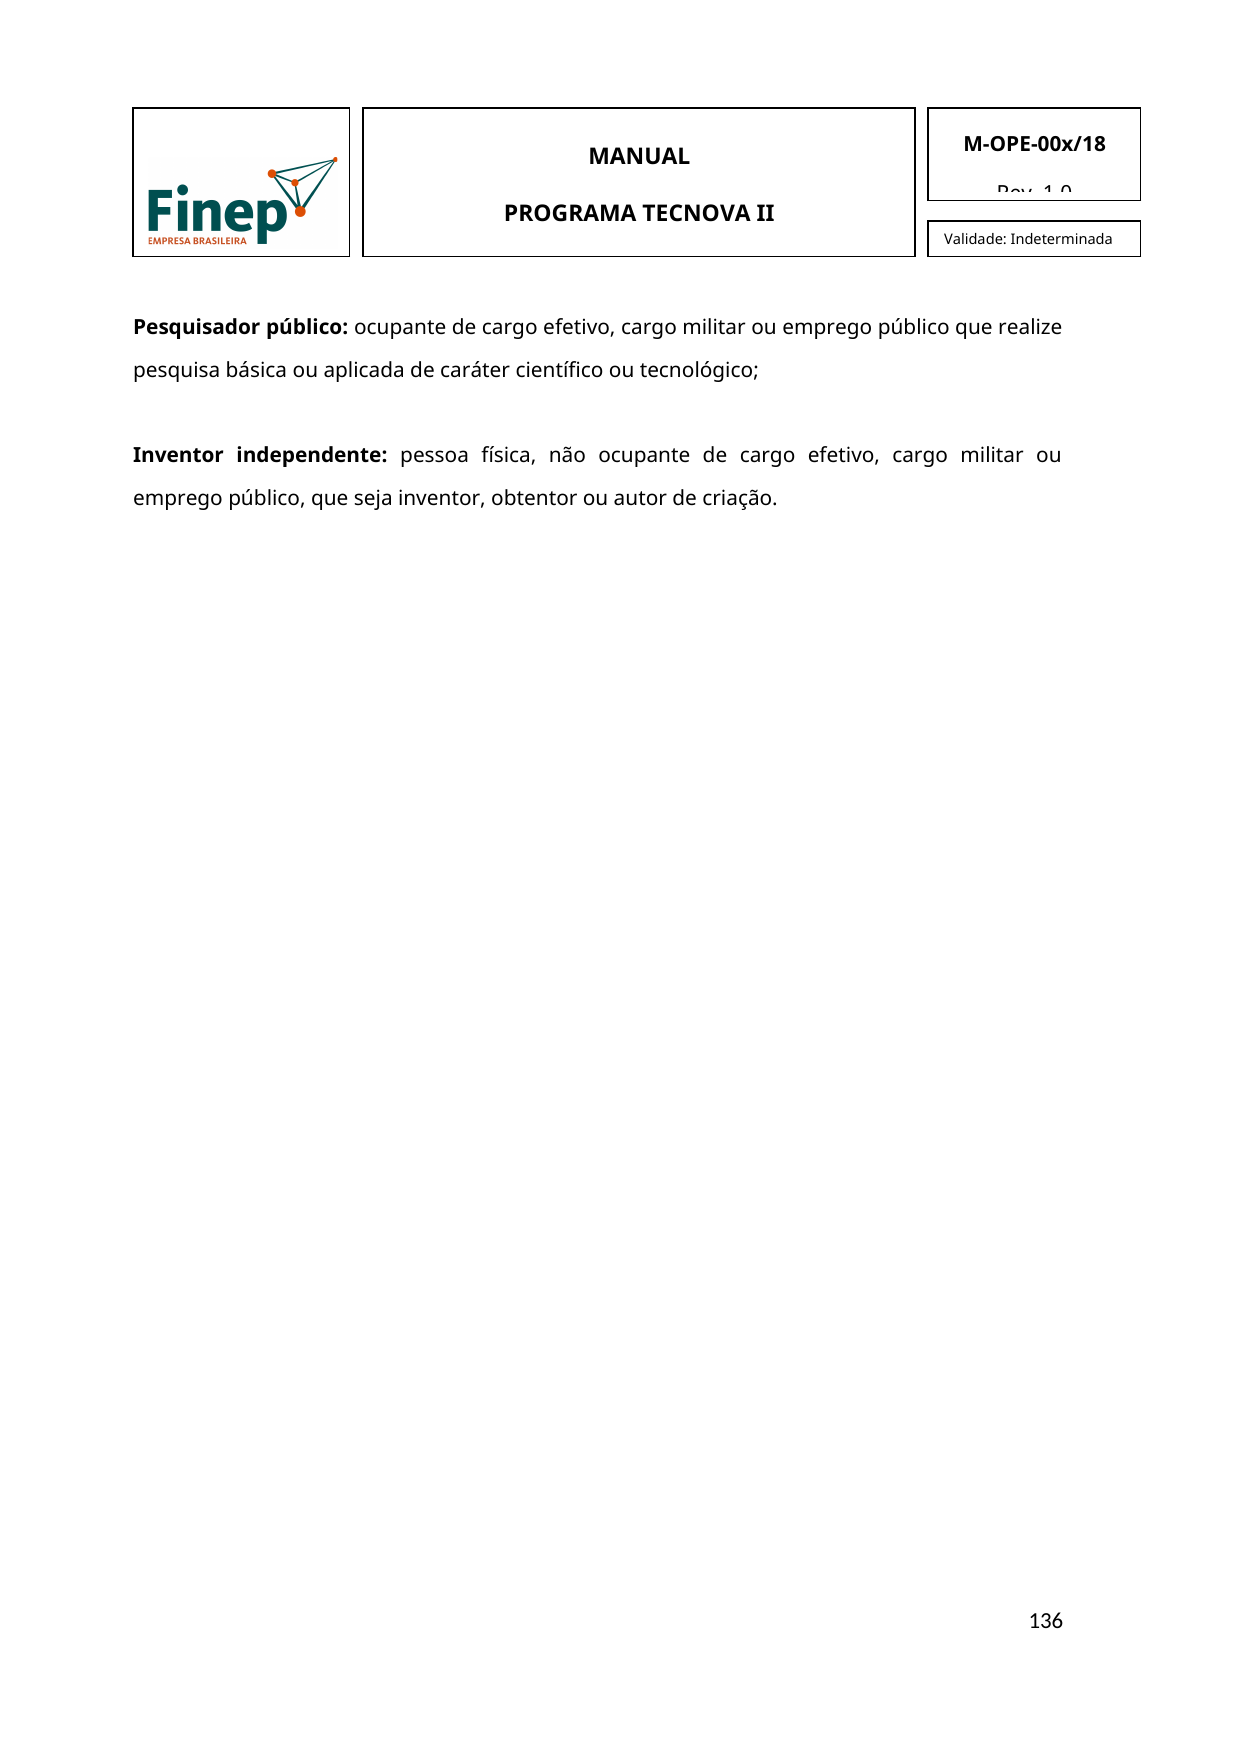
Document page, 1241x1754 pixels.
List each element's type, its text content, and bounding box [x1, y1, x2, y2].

text Pesquisador público: ocupante de cargo efetivo, cargo militar ou emprego público que realize pesquisa básica ou aplicada de caráter científico ou tecnológico; [133, 312, 1063, 383]
text Inventor independente: pessoa física, não ocupante de cargo efetivo, cargo militar ou emprego público, que seja inventor, obtentor ou autor de criação. [133, 440, 1063, 511]
